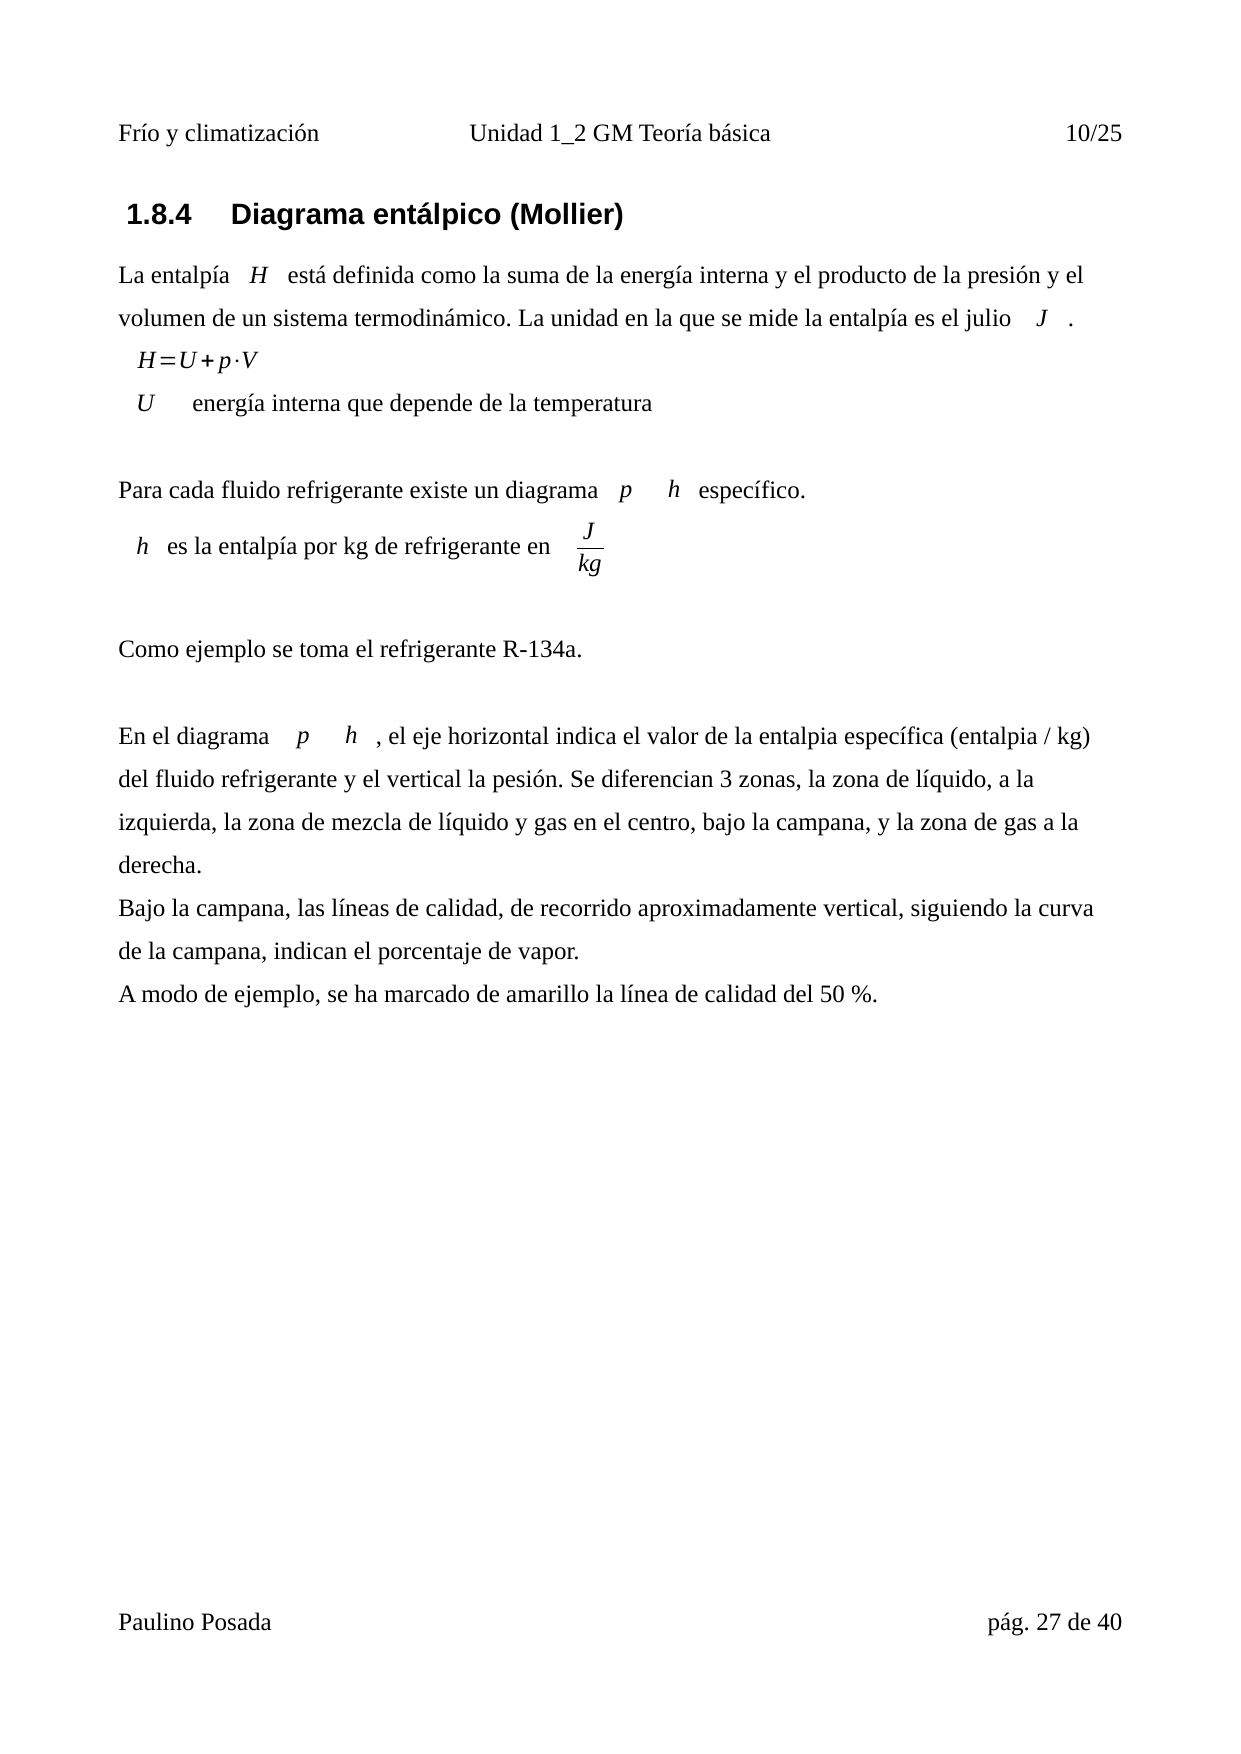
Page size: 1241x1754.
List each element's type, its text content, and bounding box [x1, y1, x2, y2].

text energía interna que depende de la temperatura [118, 388, 1122, 417]
text es la entalpía por kg de refrigerante en [118, 518, 1122, 577]
text A modo de ejemplo, se ha marcado de amarillo la línea de calidad del 50 %. [118, 979, 1122, 1008]
text Bajo la campana, las líneas de calidad, de recorrido aproximadamente vertical, siguiendo la curva de la campana, indican el porcentaje de vapor. [118, 893, 1122, 965]
text En el diagrama , el eje horizontal indica el valor de la entalpia específica (entalpia / kg) del fluido refrigerante y el vertical la pesión. Se diferencian 3 zonas, la zona de líquido, a la izquierda, la zona de mezcla de líquido y gas en el centro, bajo la campana, y la zona de gas a la derecha. [118, 721, 1122, 879]
text La entalpíaestá definida como la suma de la energía interna y el producto de la presión y el volumen de un sistema termodinámico. La unidad en la que se mide la entalpía es el julio . [118, 260, 1122, 332]
text Como ejemplo se toma el refrigerante R-134a. [118, 634, 1122, 663]
text Para cada fluido refrigerante existe un diagramaespecífico. [118, 475, 1122, 503]
subtitle Diagrama entálpico (Mollier) [118, 197, 1122, 231]
